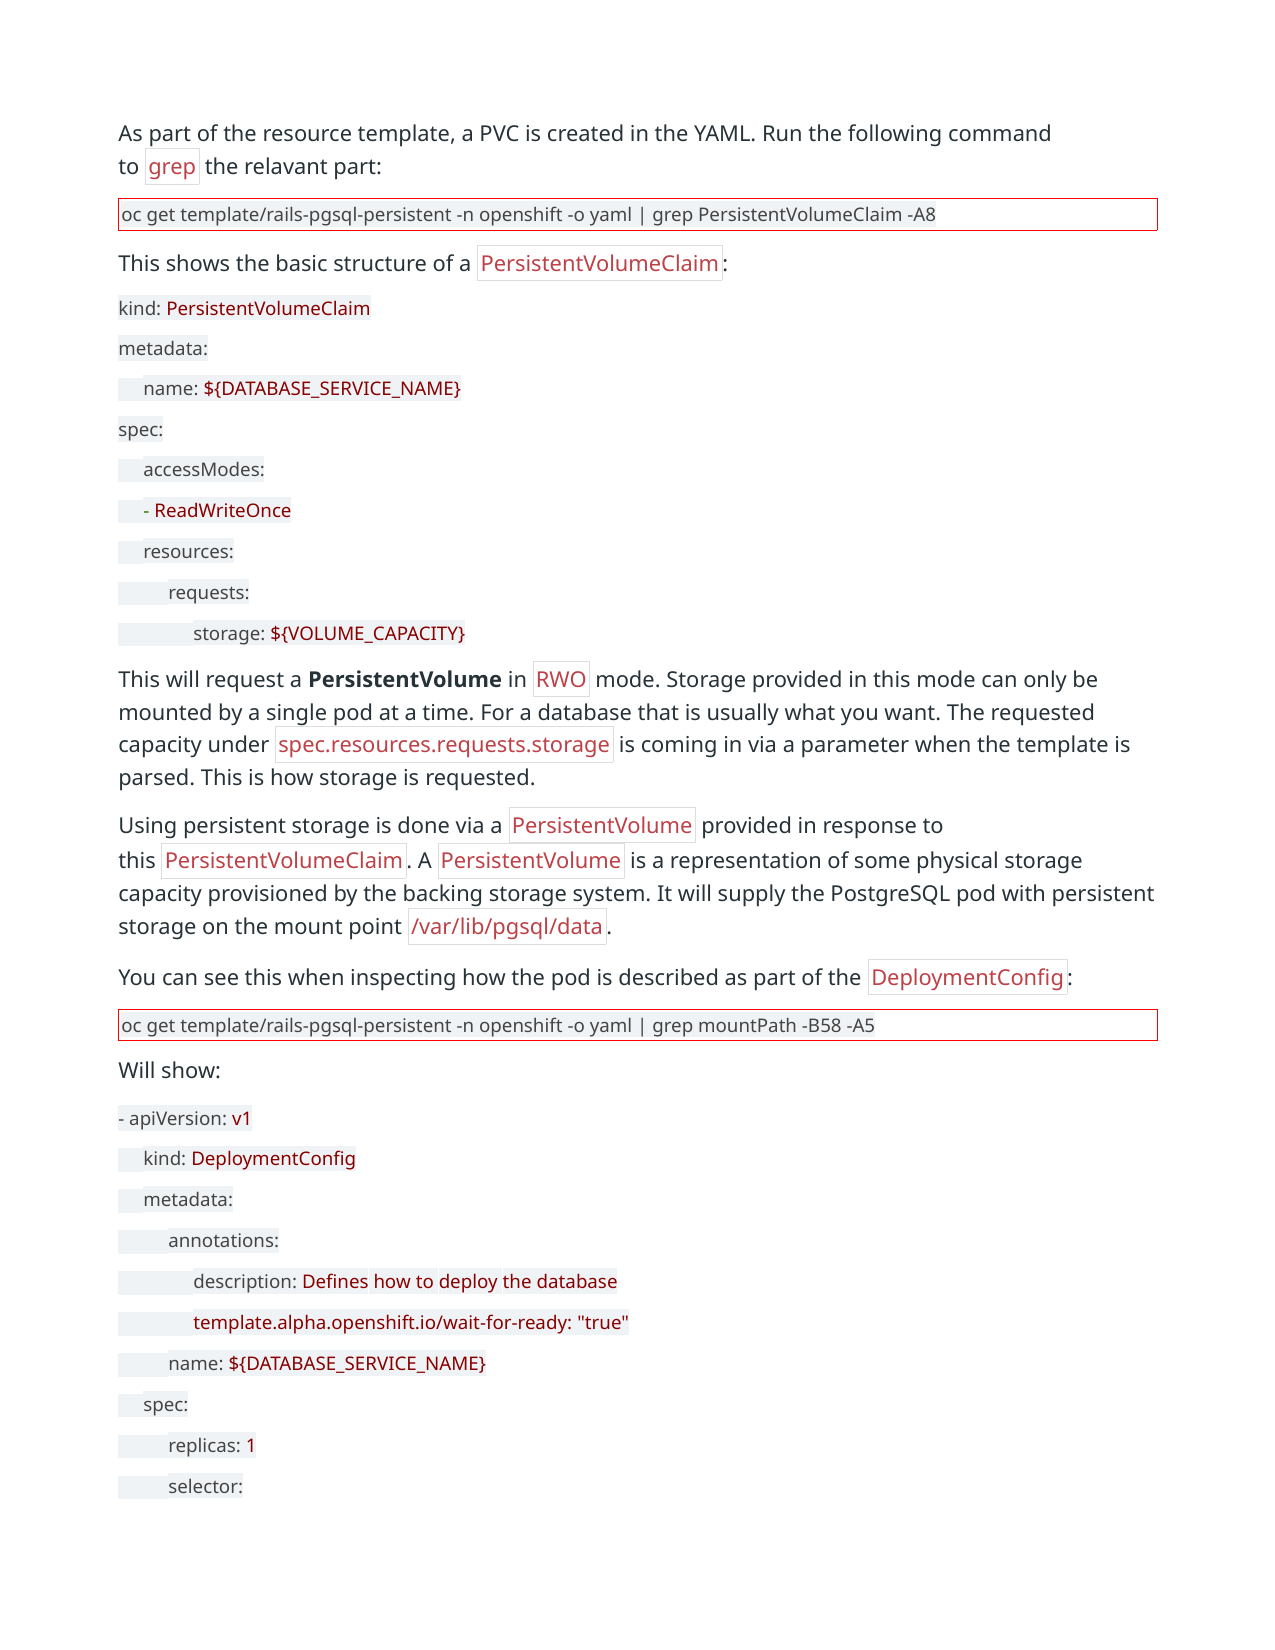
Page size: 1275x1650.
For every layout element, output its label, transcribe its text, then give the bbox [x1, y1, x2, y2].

text spec: [118, 1391, 1157, 1417]
text oc get template/rails-pgsql-persistent -n openshift -o yaml | grep mountPath -B58 -A5 [119, 1010, 1157, 1040]
text storage: ${VOLUME_CAPACITY} [118, 620, 1157, 646]
text kind: DeploymentConfig [118, 1146, 1157, 1172]
text : [1068, 958, 1157, 994]
text kind: PersistentVolumeClaim [118, 295, 1157, 320]
text This will request a PersistentVolume in RWO mode. Storage provided in this mode can only be mounted by a single pod at a time. For a database that is usually what you want. The requested capacity under spec.resources.requests.storage is coming in via a parameter when the template is parsed. This is how storage is requested. [118, 661, 1157, 792]
text - ReadWriteOnce [118, 497, 1157, 523]
text replicas: 1 [118, 1432, 1157, 1458]
text oc get template/rails-pgsql-persistent -n openshift -o yaml | grep PersistentVolumeClaim -A8 [119, 199, 1157, 230]
text name: ${DATABASE_SERVICE_NAME} [118, 375, 1157, 401]
text Will show: [118, 1055, 1157, 1085]
text requests: [118, 579, 1157, 605]
text selector: [118, 1473, 1157, 1499]
text spec: [118, 416, 1157, 442]
text accessModes: [118, 456, 1157, 482]
text name: ${DATABASE_SERVICE_NAME} [118, 1350, 1157, 1377]
text description: Defines how to deploy the database [118, 1268, 1157, 1295]
text : [723, 244, 1157, 280]
text metadata: [118, 1186, 1157, 1213]
text - apiVersion: v1 [118, 1105, 1157, 1131]
text template.alpha.openshift.io/wait-for-ready: "true" [118, 1309, 1157, 1336]
text As part of the resource template, a PVC is created in the YAML. Run the following command to grep the relavant part: [118, 118, 1157, 184]
text annotations: [118, 1227, 1157, 1254]
text This shows the basic structure of a PersistentVolumeClaim [118, 244, 722, 280]
text metadata: [118, 335, 1157, 361]
text You can see this when inspecting how the pod is described as part of the DeploymentConfig [118, 958, 1067, 994]
text Using persistent storage is done via a PersistentVolume provided in response to this PersistentVolumeClaim. A PersistentVolume is a representation of some physical storage capacity provisioned by the backing storage system. It will supply the PostgreSQL pod with persistent storage on the mount point /var/lib/pgsql/data. [118, 807, 1157, 944]
text resources: [118, 538, 1157, 564]
